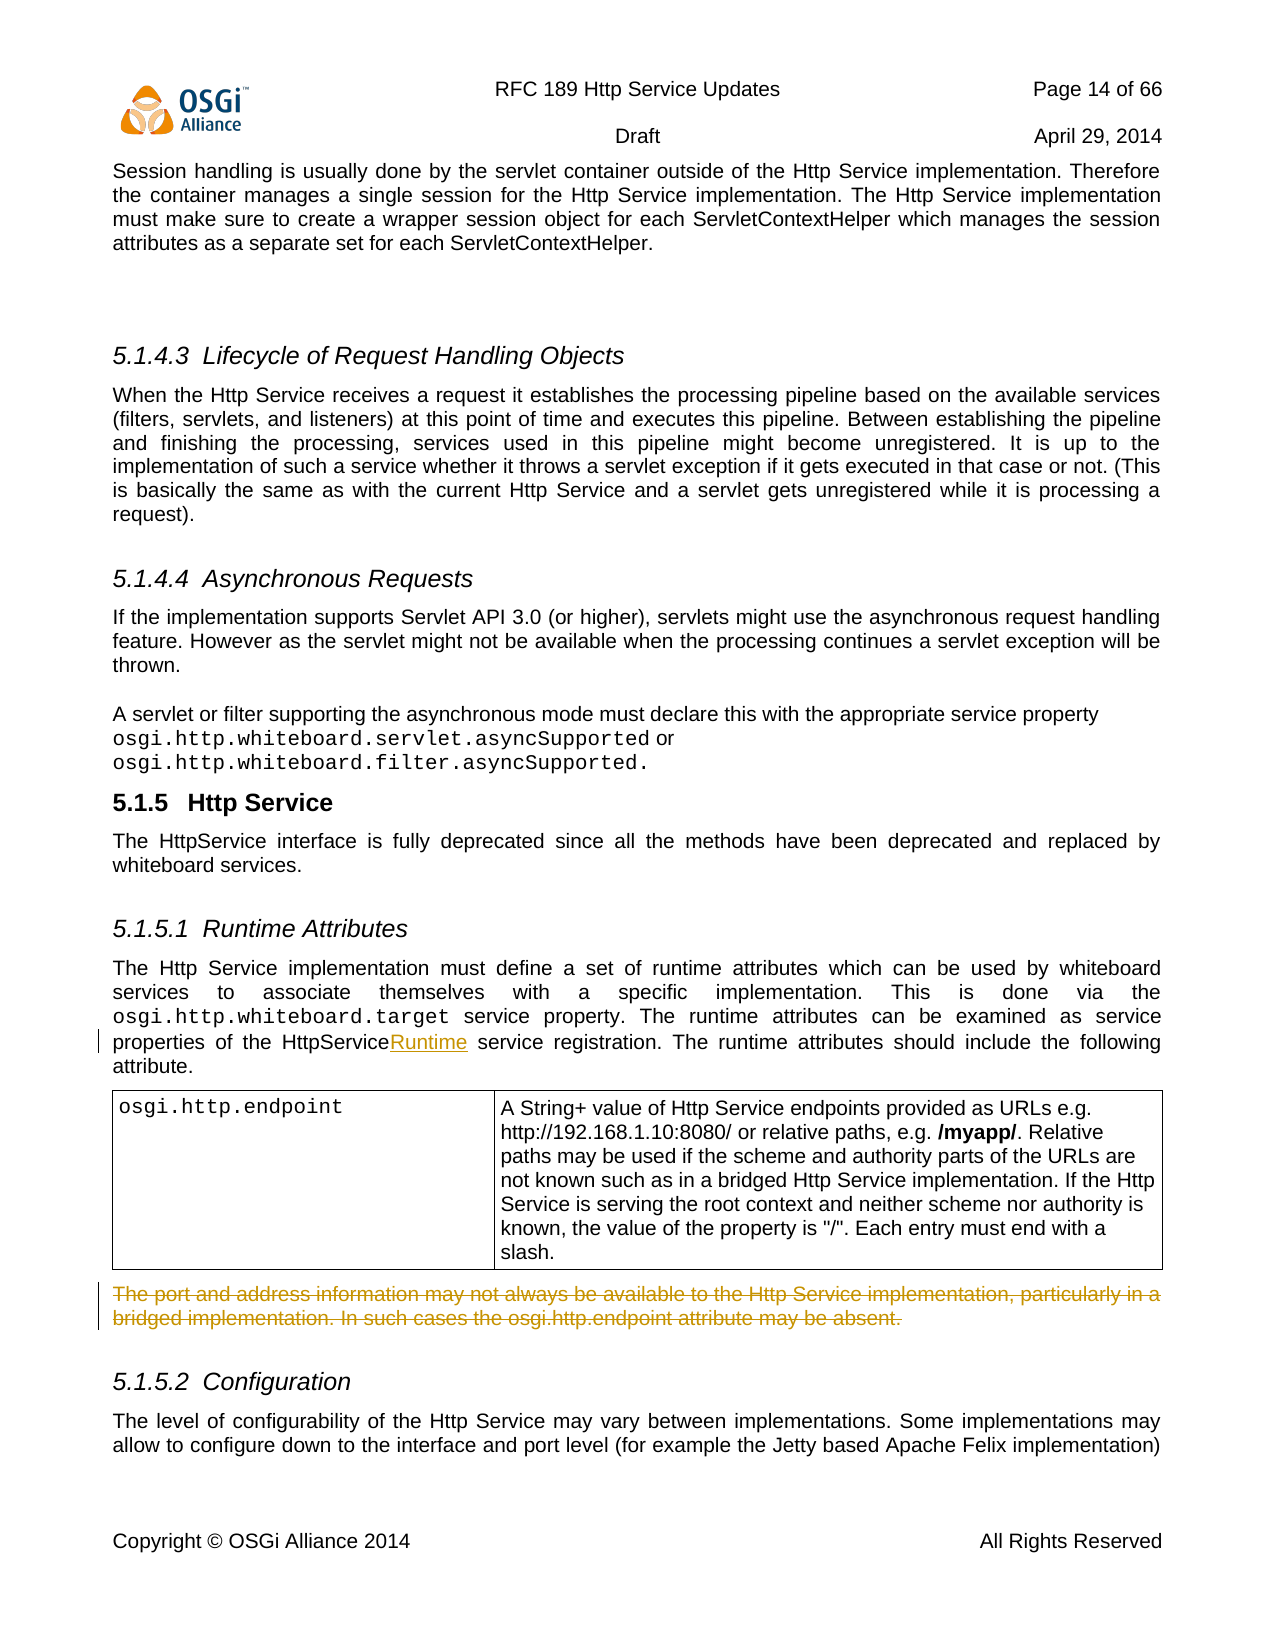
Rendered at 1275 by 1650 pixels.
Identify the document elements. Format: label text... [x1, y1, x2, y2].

table_header A String+ value of Http Service endpoints provided as URLs e.g. http://192.168.1.10:8080/ or relative paths, e.g. /myapp/. Relative paths may be used if the scheme and authority parts of the URLs are not known such as in a bridged Http Service implementation. If the Http Service is serving the root context and neither scheme nor authority is known, the value of the property is "/". Each entry must end with a slash. [495, 1091, 1162, 1269]
text Session handling is usually done by the servlet container outside of the Http Service implementation. Therefore the container manages a single session for the Http Service implementation. The Http Service implementation must make sure to create a wrapper session object for each ServletContextHelper which manages the session attributes as a separate set for each ServletContextHelper. [112, 159, 1162, 255]
subtitle Runtime Attributes [112, 914, 1162, 943]
text If the implementation supports Servlet API 3.0 (or higher), servlets might use the asynchronous request handling feature. However as the servlet might not be available when the processing continues a servlet exception will be thrown. [112, 605, 1162, 677]
subtitle Http Service [112, 788, 1162, 817]
text The HttpService interface is fully deprecated since all the methods have been deprecated and replaced by whiteboard services. [112, 829, 1162, 877]
picture [113, 78, 257, 142]
text The Http Service implementation must define a set of runtime attributes which can be used by whiteboard services to associate themselves with a specific implementation. This is done via the osgi.http.whiteboard.target service property. The runtime attributes can be examined as service properties of the HttpServiceRuntime service registration. The runtime attributes should include the following attribute. [112, 956, 1162, 1077]
subtitle Configuration [112, 1367, 1162, 1396]
subtitle Lifecycle of Request Handling Objects [112, 341, 1162, 370]
text When the Http Service receives a request it establishes the processing pipeline based on the available services (filters, servlets, and listeners) at this point of time and executes this pipeline. Between establishing the pipeline and finishing the processing, services used in this pipeline might become unregistered. It is up to the implementation of such a service whether it throws a servlet exception if it gets executed in that case or not. (This is basically the same as with the current Http Service and a servlet gets unregistered while it is processing a request). [112, 382, 1162, 526]
text A servlet or filter supporting the asynchronous mode must declare this with the appropriate service property osgi.http.whiteboard.servlet.asyncSupported or osgi.http.whiteboard.filter.asyncSupported. [112, 702, 1162, 775]
text The level of configurability of the Http Service may vary between implementations. Some implementations may allow to configure down to the interface and port level (for example the Jetty based Apache Felix implementation) [112, 1408, 1162, 1456]
table_header osgi.http.endpoint [113, 1091, 494, 1269]
subtitle Asynchronous Requests [112, 564, 1162, 592]
